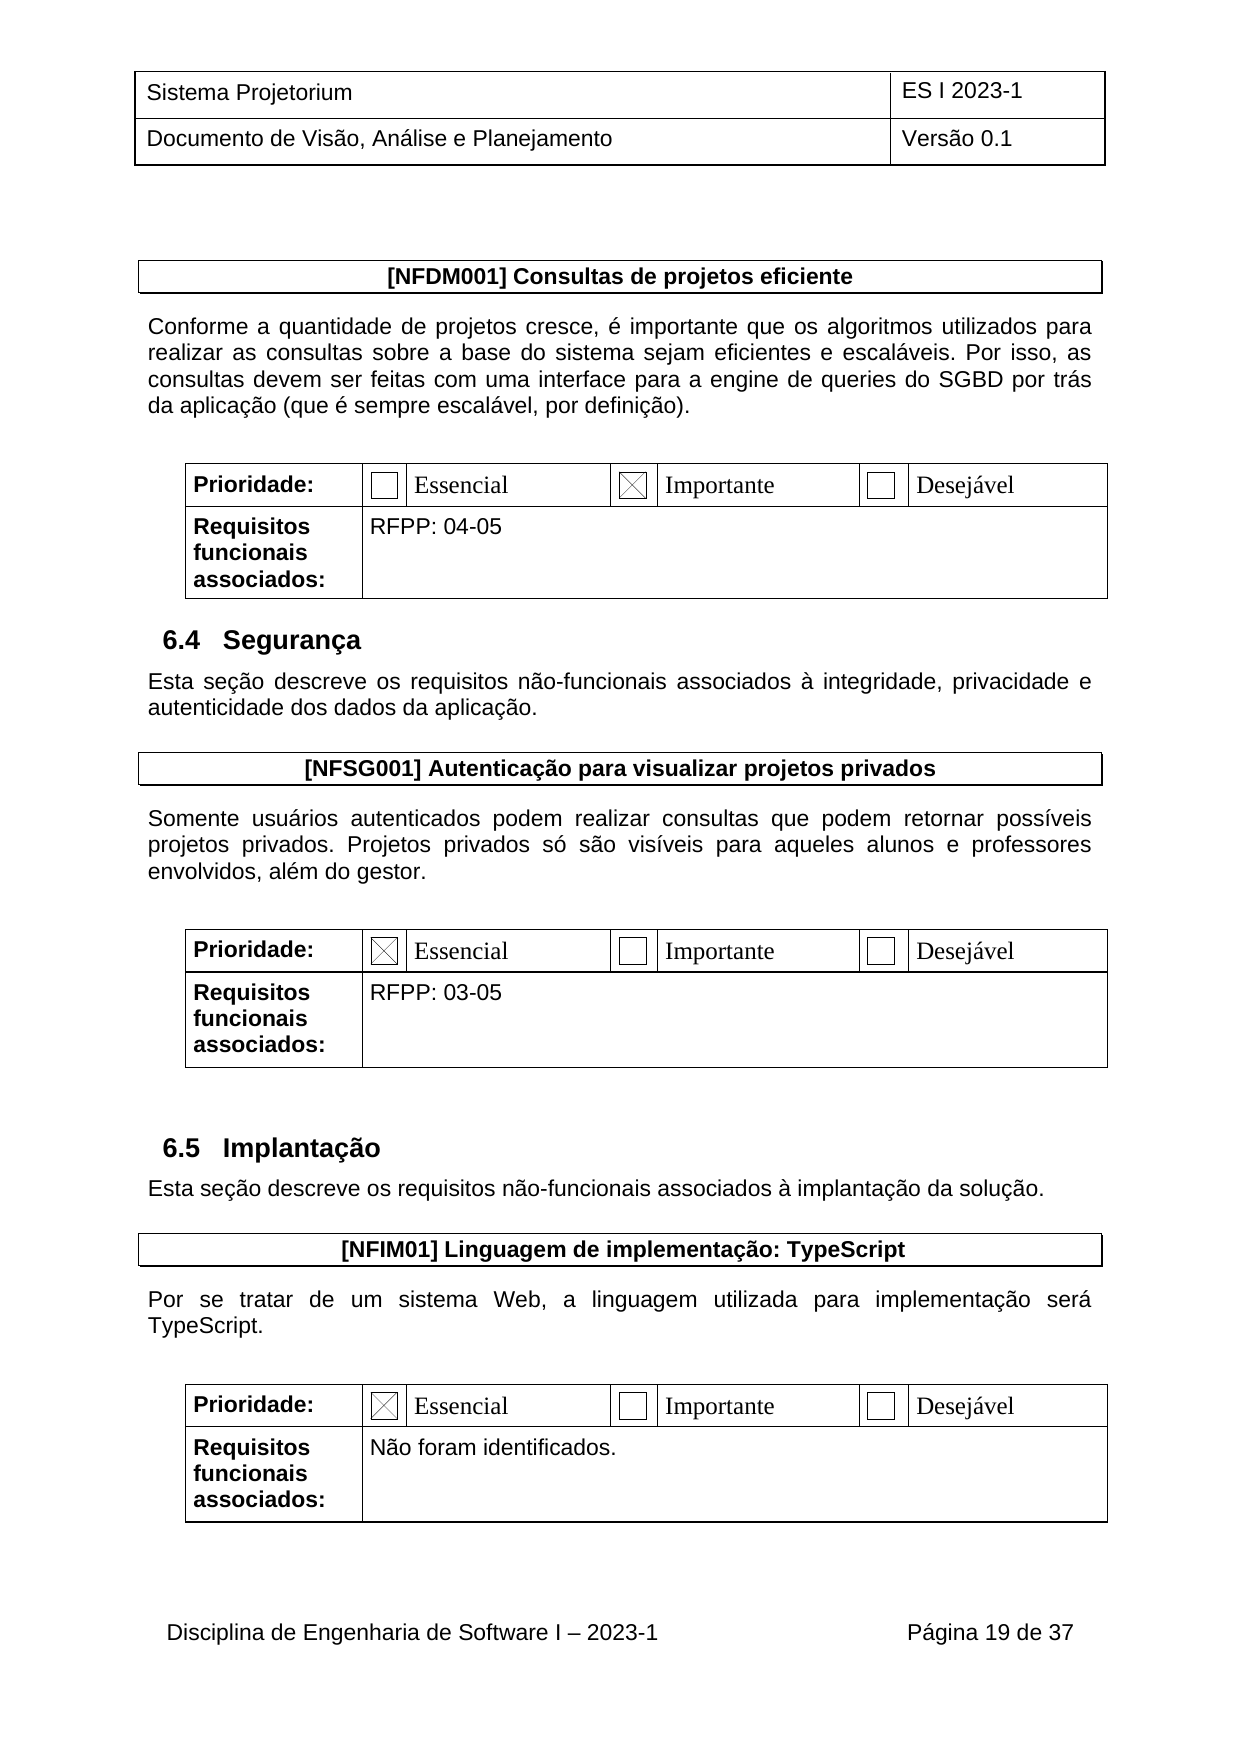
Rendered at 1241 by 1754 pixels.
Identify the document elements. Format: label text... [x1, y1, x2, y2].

table_header Importante [658, 464, 859, 506]
table_header [860, 464, 908, 506]
text [NFSG001] Autenticação para visualizar projetos privados [139, 753, 1101, 784]
text Esta seção descreve os requisitos não-funcionais associados à integridade, privacidade e autenticidade dos dados da aplicação. [148, 668, 1092, 721]
table_header Desejável [909, 1385, 1107, 1426]
subtitle Implantação [162, 1132, 1092, 1163]
text Somente usuários autenticados podem realizar consultas que podem retornar possíveis projetos privados. Projetos privados só são visíveis para aqueles alunos e professores envolvidos, além do gestor. [148, 805, 1092, 884]
table_header [860, 930, 908, 971]
text [NFIM01] Linguagem de implementação: TypeScript [139, 1234, 1101, 1265]
table_header Essencial [407, 1385, 610, 1426]
table_cell Requisitos funcionais associados: [186, 973, 362, 1067]
table_cell Não foram identificados. [363, 1427, 1107, 1521]
table_header [611, 930, 657, 971]
table_header Prioridade: [186, 464, 362, 506]
table_header Essencial [407, 930, 610, 971]
text Esta seção descreve os requisitos não-funcionais associados à implantação da solução. [148, 1175, 1092, 1202]
table_cell Requisitos funcionais associados: [186, 507, 362, 598]
table_header [363, 1385, 406, 1426]
table_header Importante [658, 1385, 859, 1426]
table_header [363, 930, 406, 971]
table_header [611, 1385, 657, 1426]
table_header Prioridade: [186, 930, 362, 971]
text Por se tratar de um sistema Web, a linguagem utilizada para implementação será TypeScript. [148, 1286, 1092, 1339]
table_header Prioridade: [186, 1385, 362, 1426]
table_cell RFPP: 03-05 [363, 973, 1107, 1067]
table_header [363, 464, 406, 506]
table_header Desejável [909, 930, 1107, 971]
table_header [611, 464, 657, 506]
text Conforme a quantidade de projetos cresce, é importante que os algoritmos utilizados para realizar as consultas sobre a base do sistema sejam eficientes e escaláveis. Por isso, as consultas devem ser feitas com uma interface para a engine de queries do SGBD por trás da aplicação (que é sempre escalável, por definição). [148, 313, 1092, 418]
subtitle Segurança [162, 624, 1092, 656]
table_cell Requisitos funcionais associados: [186, 1427, 362, 1521]
text [NFDM001] Consultas de projetos eficiente [139, 261, 1101, 292]
table_header Desejável [909, 464, 1107, 506]
table_header [860, 1385, 908, 1426]
table_cell RFPP: 04-05 [363, 507, 1107, 598]
table_header Essencial [407, 464, 610, 506]
table_header Importante [658, 930, 859, 971]
